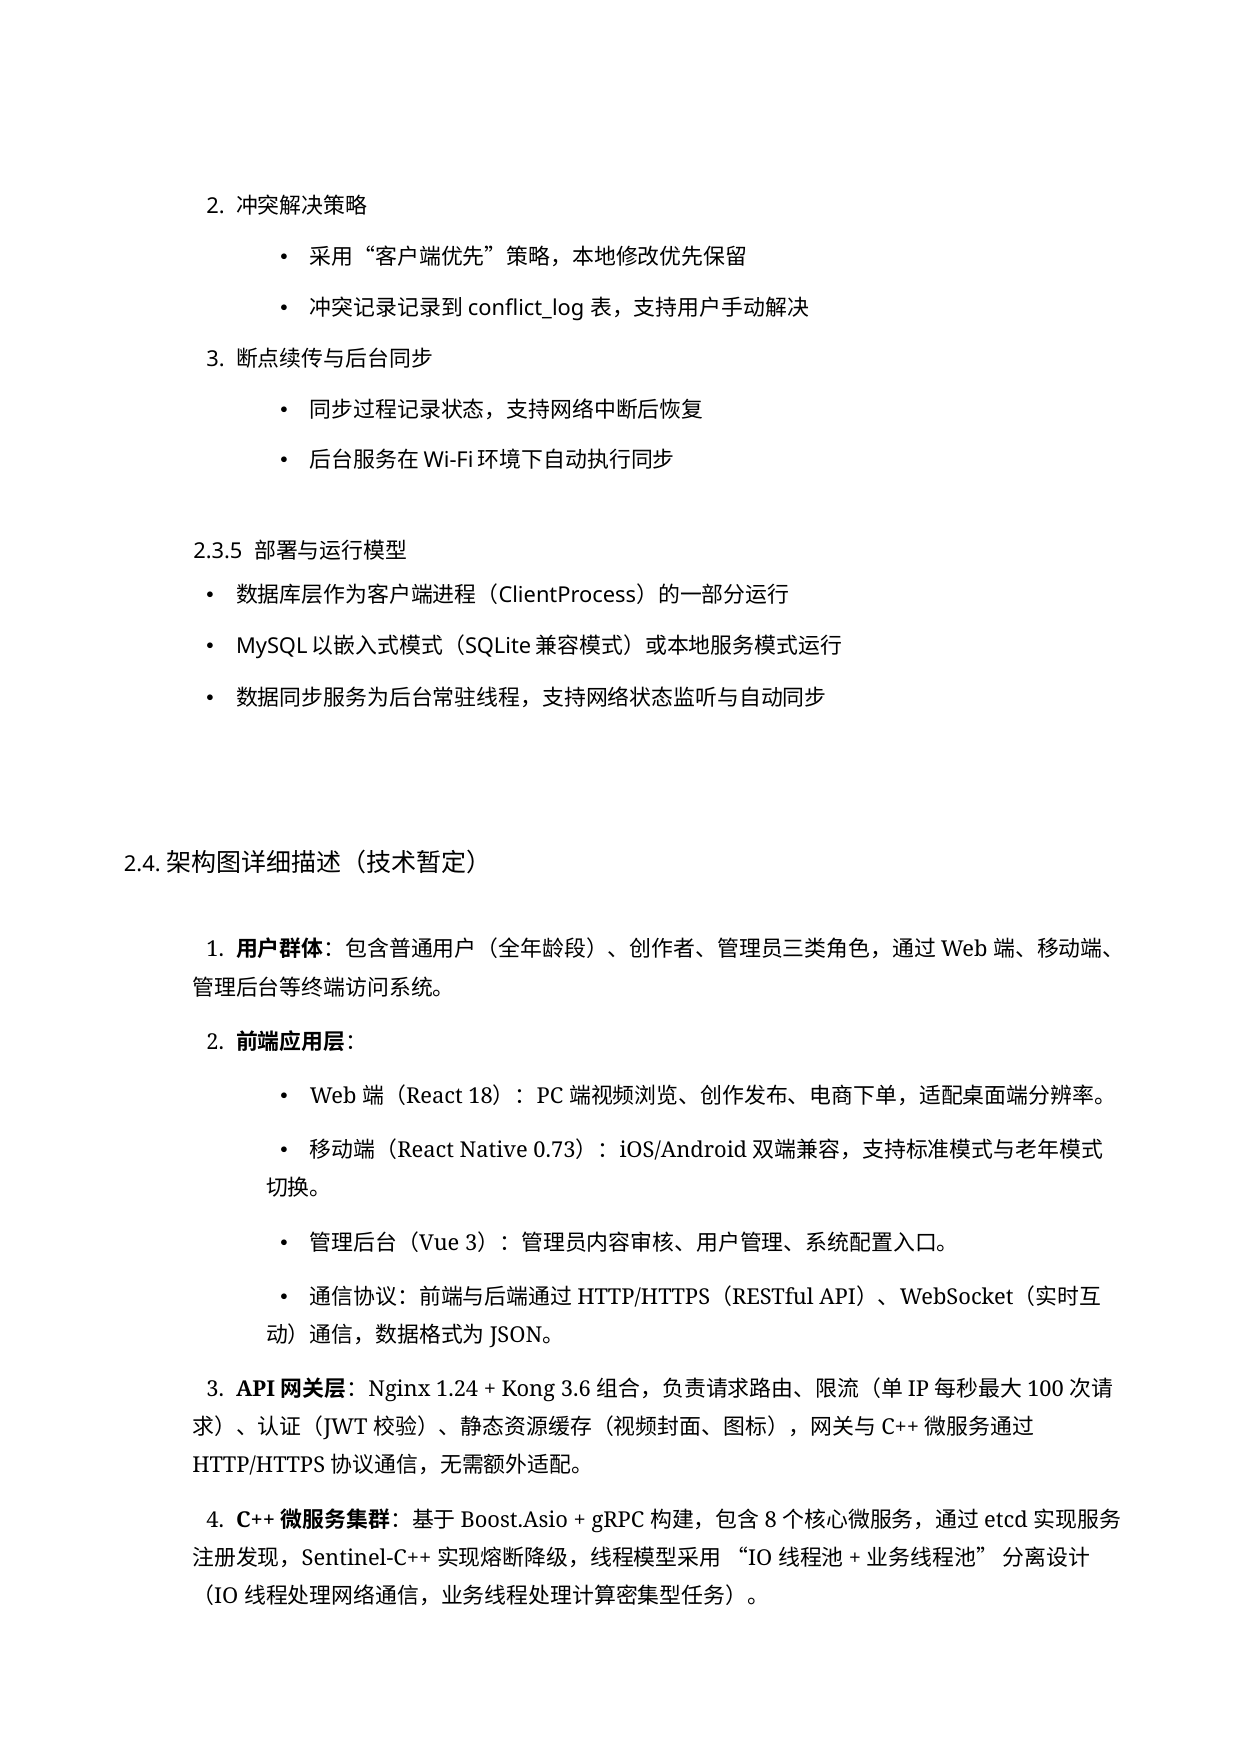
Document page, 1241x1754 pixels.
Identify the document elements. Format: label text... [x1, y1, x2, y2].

list 后台服务在Wi-Fi环境下自动执行同步 [236, 442, 1122, 474]
subtitle 2.3.5 部署与运行模型 [118, 533, 1122, 564]
list 通信协议：前端与后端通过 HTTP/HTTPS（RESTful API）、WebSocket（实时互动）通信，数据格式为 JSON。 [236, 1279, 1122, 1349]
list 数据同步服务为后台常驻线程，支持网络状态监听与自动同步 [162, 679, 1122, 711]
list 管理后台（Vue 3）：管理员内容审核、用户管理、系统配置入口。 [236, 1224, 1122, 1256]
list 采用“客户端优先”策略，本地修改优先保留 [236, 239, 1122, 270]
list 冲突记录记录到 conflict_log 表，支持用户手动解决 [236, 289, 1122, 321]
list MySQL以嵌入式模式（SQLite兼容模式）或本地服务模式运行 [162, 628, 1122, 660]
list 同步过程记录状态，支持网络中断后恢复 [236, 392, 1122, 423]
list Web 端（React 18）：PC 端视频浏览、创作发布、电商下单，适配桌面端分辨率。 [236, 1078, 1122, 1110]
list 移动端（React Native 0.73）：iOS/Android 双端兼容，支持标准模式与老年模式切换。 [236, 1132, 1122, 1202]
list 前端应用层： [162, 1024, 1122, 1055]
list C++ 微服务集群：基于 Boost.Asio + gRPC 构建，包含 8 个核心微服务，通过 etcd 实现服务注册发现，Sentinel-C++ 实现熔断降级，线程模型采用 “IO 线程池 + 业务线程池” 分离设计（IO 线程处理网络通信，业务线程处理计算密集型任务）。 [162, 1502, 1122, 1609]
list 用户群体：包含普通用户（全年龄段）、创作者、管理员三类角色，通过 Web 端、移动端、管理后台等终端访问系统。 [162, 931, 1122, 1001]
list 断点续传与后台同步 [162, 341, 1122, 372]
subtitle 架构图详细描述（技术暂定） [118, 842, 1122, 878]
list 数据库层作为客户端进程（ClientProcess）的一部分运行 [162, 577, 1122, 609]
list API 网关层：Nginx 1.24 + Kong 3.6 组合，负责请求路由、限流（单 IP 每秒最大 100 次请求）、认证（JWT 校验）、静态资源缓存（视频封面、图标），网关与 C++ 微服务通过 HTTP/HTTPS 协议通信，无需额外适配。 [162, 1371, 1122, 1479]
list 冲突解决策略 [162, 188, 1122, 219]
